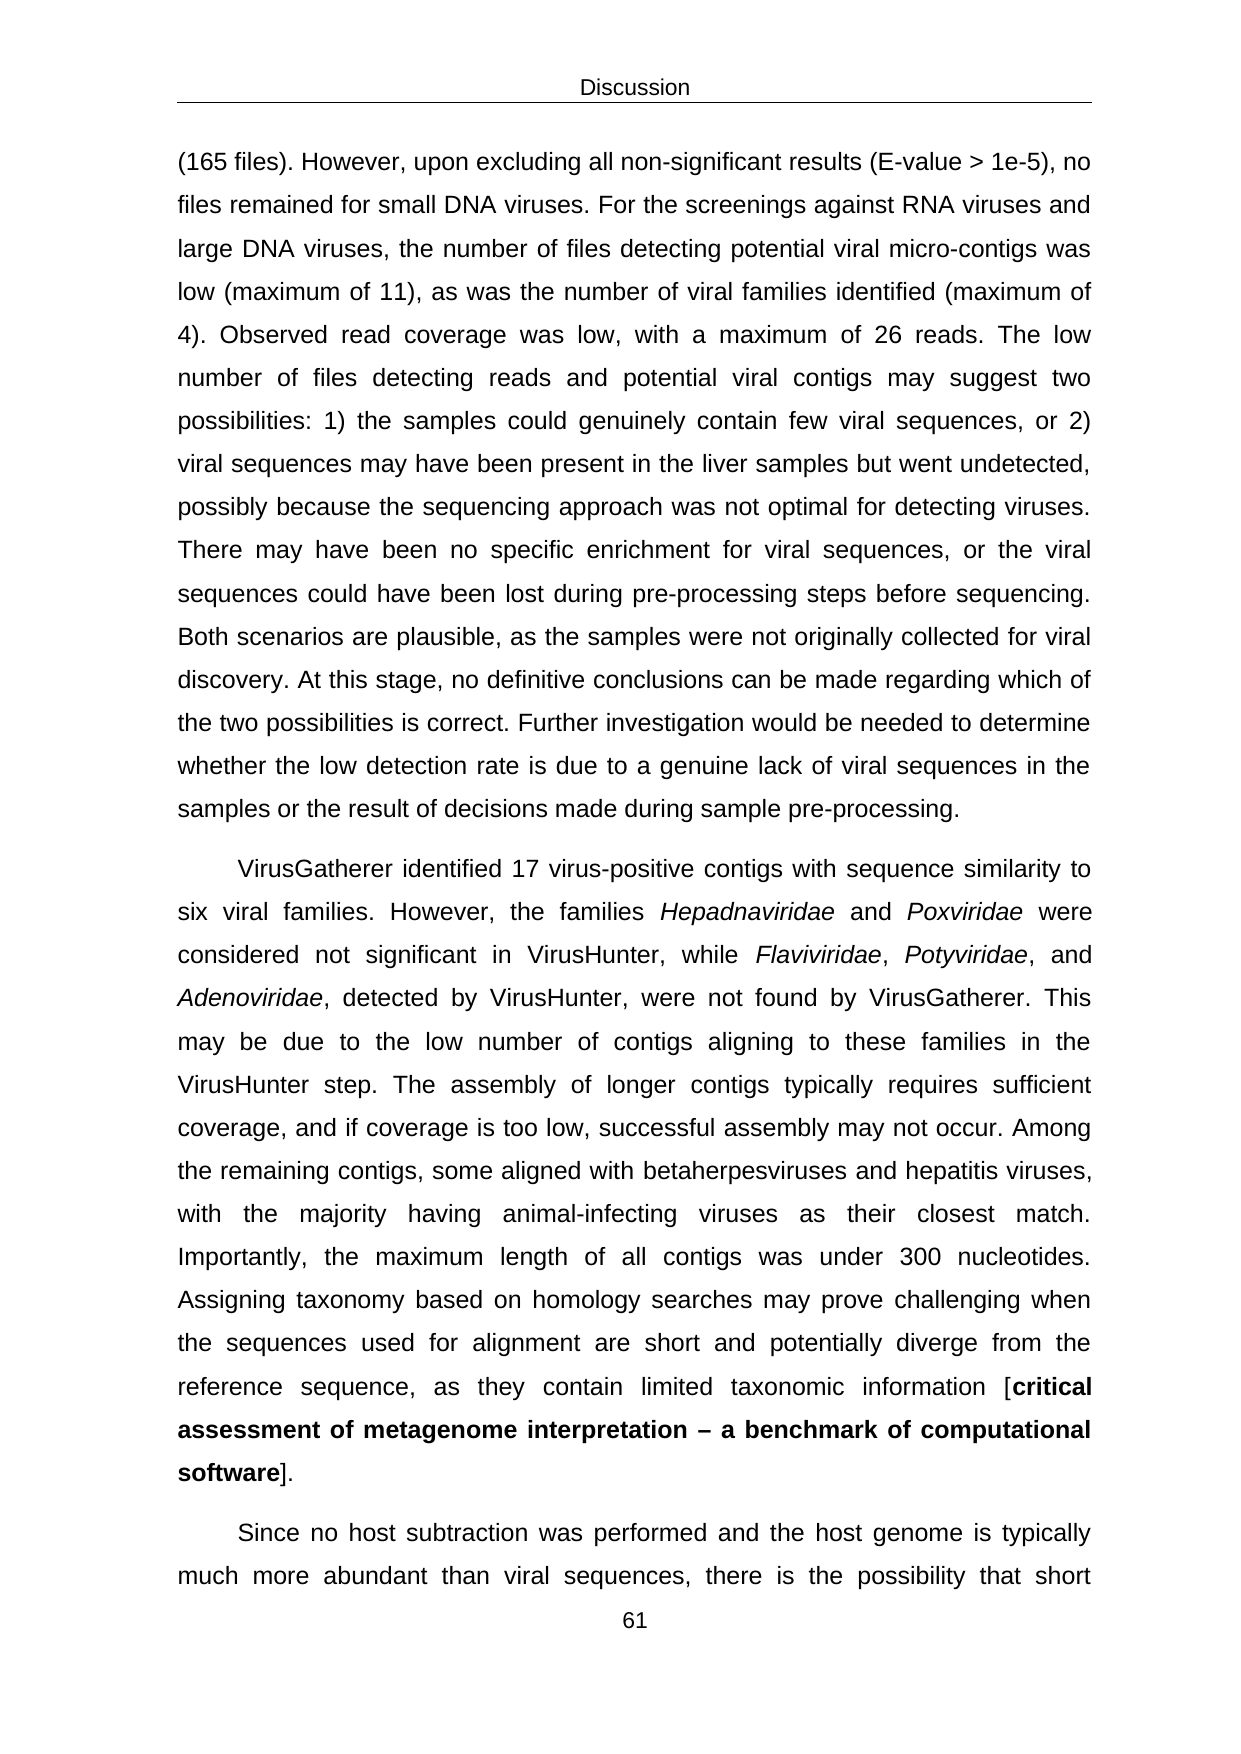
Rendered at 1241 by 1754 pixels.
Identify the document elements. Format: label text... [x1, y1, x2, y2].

text (165 files). However, upon excluding all non-significant results (E-value > 1e-5), no files remained for small DNA viruses. For the screenings against RNA viruses and large DNA viruses, the number of files detecting potential viral micro-contigs was low (maximum of 11), as was the number of viral families identified (maximum of 4). Observed read coverage was low, with a maximum of 26 reads. The low number of files detecting reads and potential viral contigs may suggest two possibilities: 1) the samples could genuinely contain few viral sequences, or 2) viral sequences may have been present in the liver samples but went undetected, possibly because the sequencing approach was not optimal for detecting viruses. There may have been no specific enrichment for viral sequences, or the viral sequences could have been lost during pre-processing steps before sequencing. Both scenarios are plausible, as the samples were not originally collected for viral discovery. At this stage, no definitive conclusions can be made regarding which of the two possibilities is correct. Further investigation would be needed to determine whether the low detection rate is due to a genuine lack of viral sequences in the samples or the result of decisions made during sample pre-processing. [177, 147, 1092, 823]
text Since no host subtraction was performed and the host genome is typically much more abundant than viral sequences, there is the possibility that short [177, 1518, 1092, 1589]
text VirusGatherer identified 17 virus-positive contigs with sequence similarity to six viral families. However, the families Hepadnaviridae and Poxviridae were considered not significant in VirusHunter, while Flaviviridae, Potyviridae, and Adenoviridae, detected by VirusHunter, were not found by VirusGatherer. This may be due to the low number of contigs aligning to these families in the VirusHunter step. The assembly of longer contigs typically requires sufficient coverage, and if coverage is too low, successful assembly may not occur. Among the remaining contigs, some aligned with betaherpesviruses and hepatitis viruses, with the majority having animal-infecting viruses as their closest match. Importantly, the maximum length of all contigs was under 300 nucleotides. Assigning taxonomy based on homology searches may prove challenging when the sequences used for alignment are short and potentially diverge from the reference sequence, as they contain limited taxonomic information [critical assessment of metagenome interpretation – a benchmark of computational software]. [177, 854, 1092, 1487]
